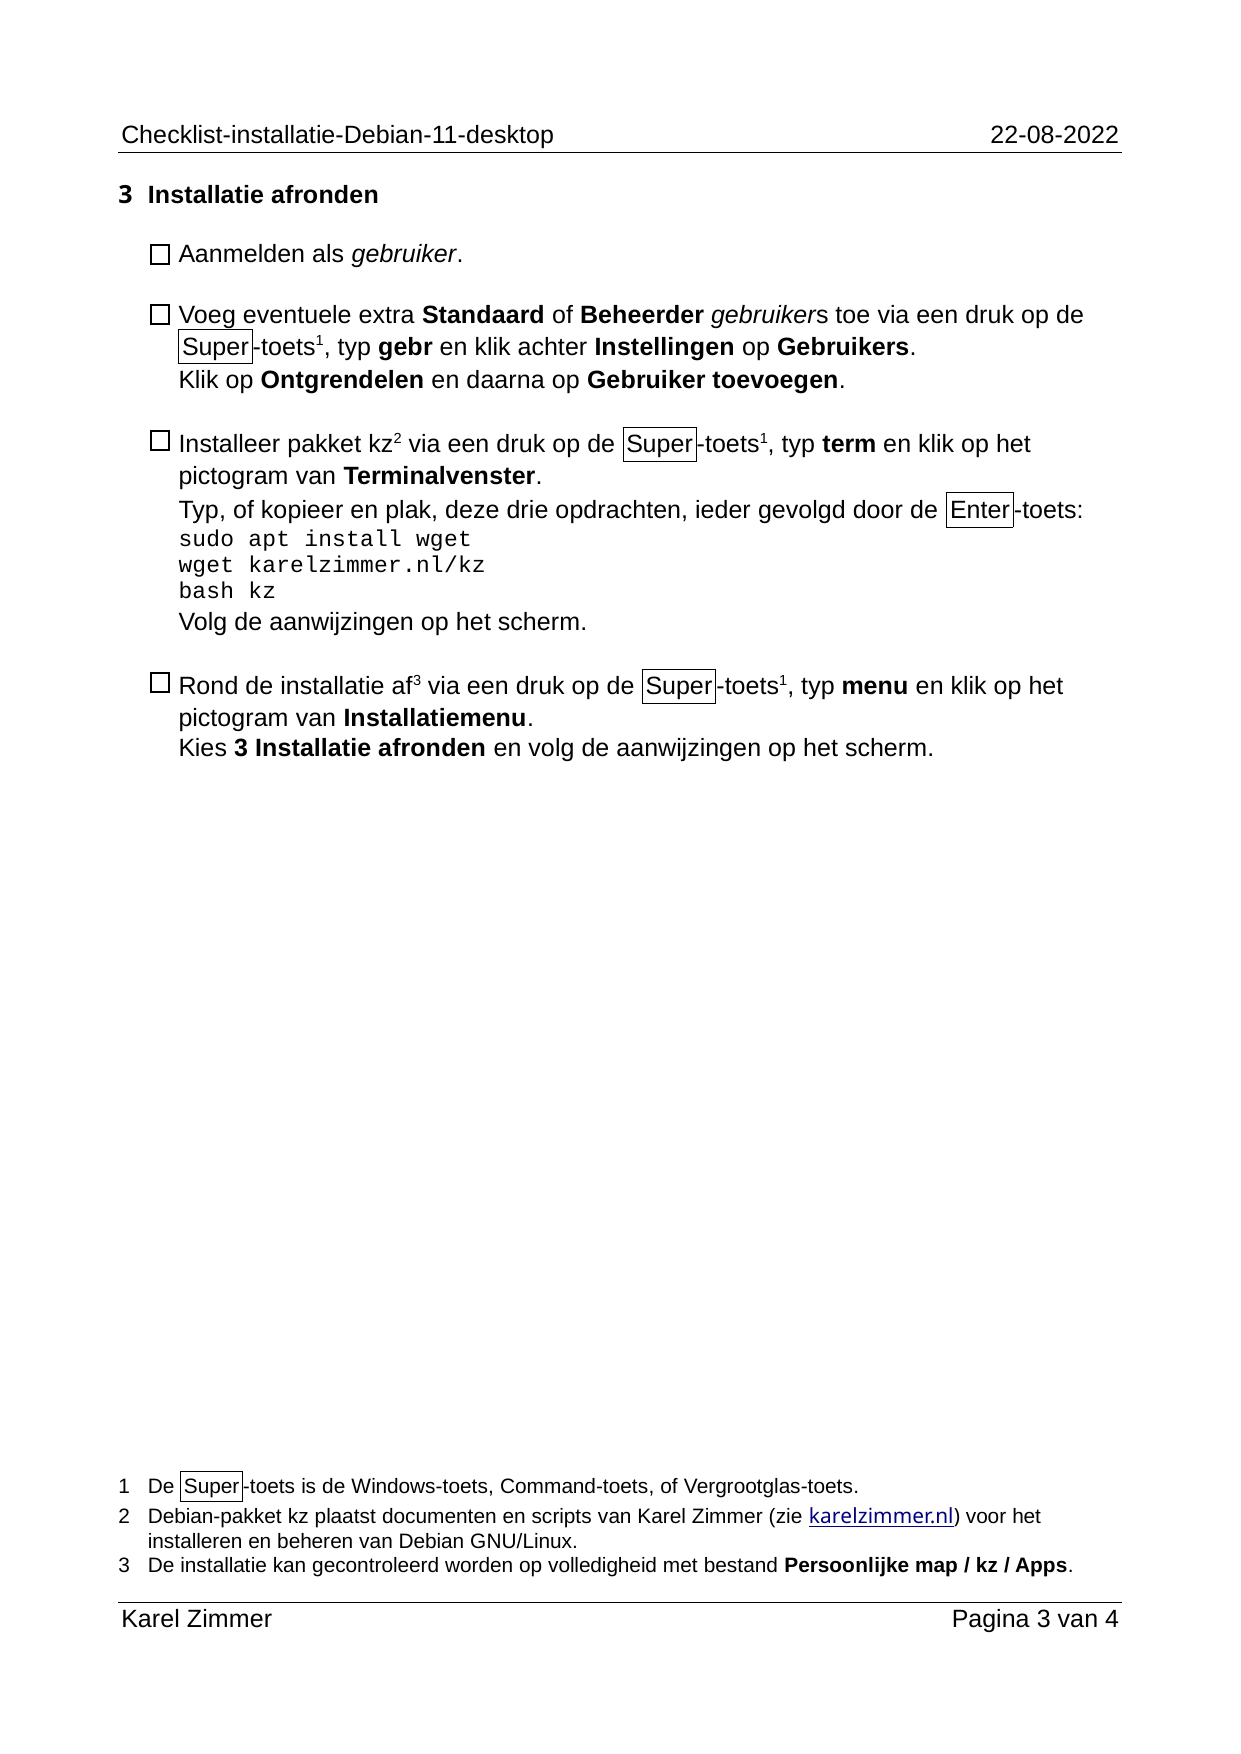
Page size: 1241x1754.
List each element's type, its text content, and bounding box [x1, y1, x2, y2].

table_cell Volg de aanwijzingen op het scherm. [177, 607, 1121, 637]
table_cell Voeg eventuele extra Standaard of Beheerder gebruikers toe via een druk op de Super-toets, typ gebr en klik achter Instellingen op Gebruikers. [177, 300, 1121, 365]
table_cell [177, 637, 1121, 667]
table_cell [141, 637, 177, 667]
table_header [141, 239, 177, 269]
table_header Aanmelden als gebruiker. [177, 239, 1121, 269]
table_cell [141, 426, 177, 491]
table_cell [141, 733, 177, 763]
table_cell [177, 395, 1121, 426]
table_cell Kies 3 Installatie afronden en volg de aanwijzingen op het scherm. [177, 733, 1121, 763]
table_cell [141, 607, 177, 637]
list Installatie afronden [118, 177, 1122, 211]
table_cell [141, 395, 177, 426]
table_cell Rond de installatie af via een druk op de Super-toets1, typ menu en klik op het pictogram van Installatiemenu. [177, 667, 1121, 733]
table_cell Installeer pakket kz via een druk op de Super-toets1, typ term en klik op het pictogram van Terminalvenster. [177, 426, 1121, 491]
table_cell [141, 365, 177, 395]
table_cell [141, 491, 177, 607]
table_cell [141, 300, 177, 365]
table_cell [177, 269, 1121, 300]
table_cell Typ, of kopieer en plak, deze drie opdrachten, ieder gevolgd door de Enter-toets: sudo apt install wget wget karelzimmer.nl/kz bash kz [177, 491, 1121, 607]
table_cell [141, 269, 177, 300]
table_cell Klik op Ontgrendelen en daarna op Gebruiker toevoegen. [177, 365, 1121, 395]
table_cell [141, 667, 177, 733]
